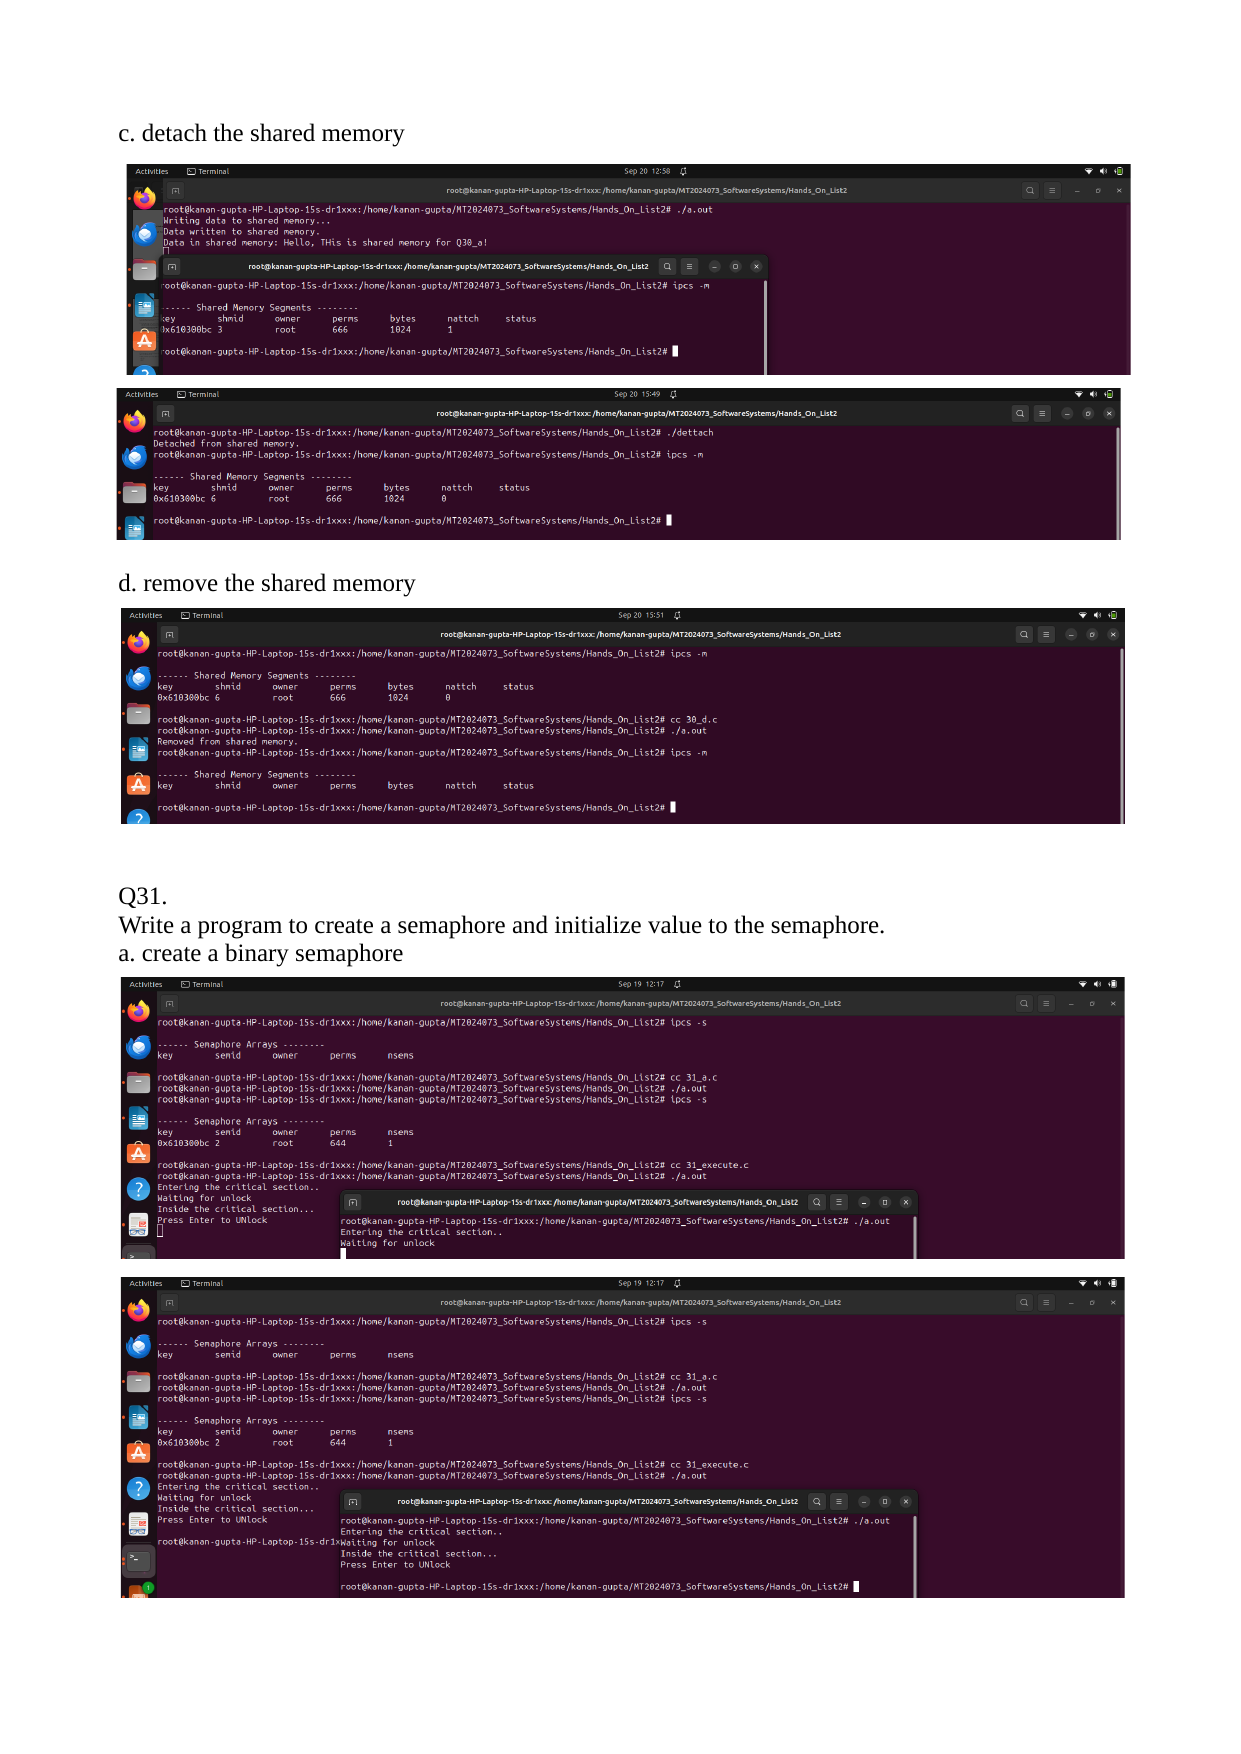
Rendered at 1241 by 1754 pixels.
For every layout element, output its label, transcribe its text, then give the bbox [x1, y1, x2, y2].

text c. detach the shared memory [118, 118, 1122, 568]
text a. create a binary semaphore [118, 938, 1122, 1626]
picture [120, 1277, 1125, 1598]
text d. remove the shared memory Q31. Write a program to create a semaphore and initialize value to the semaphore. [118, 568, 1122, 938]
